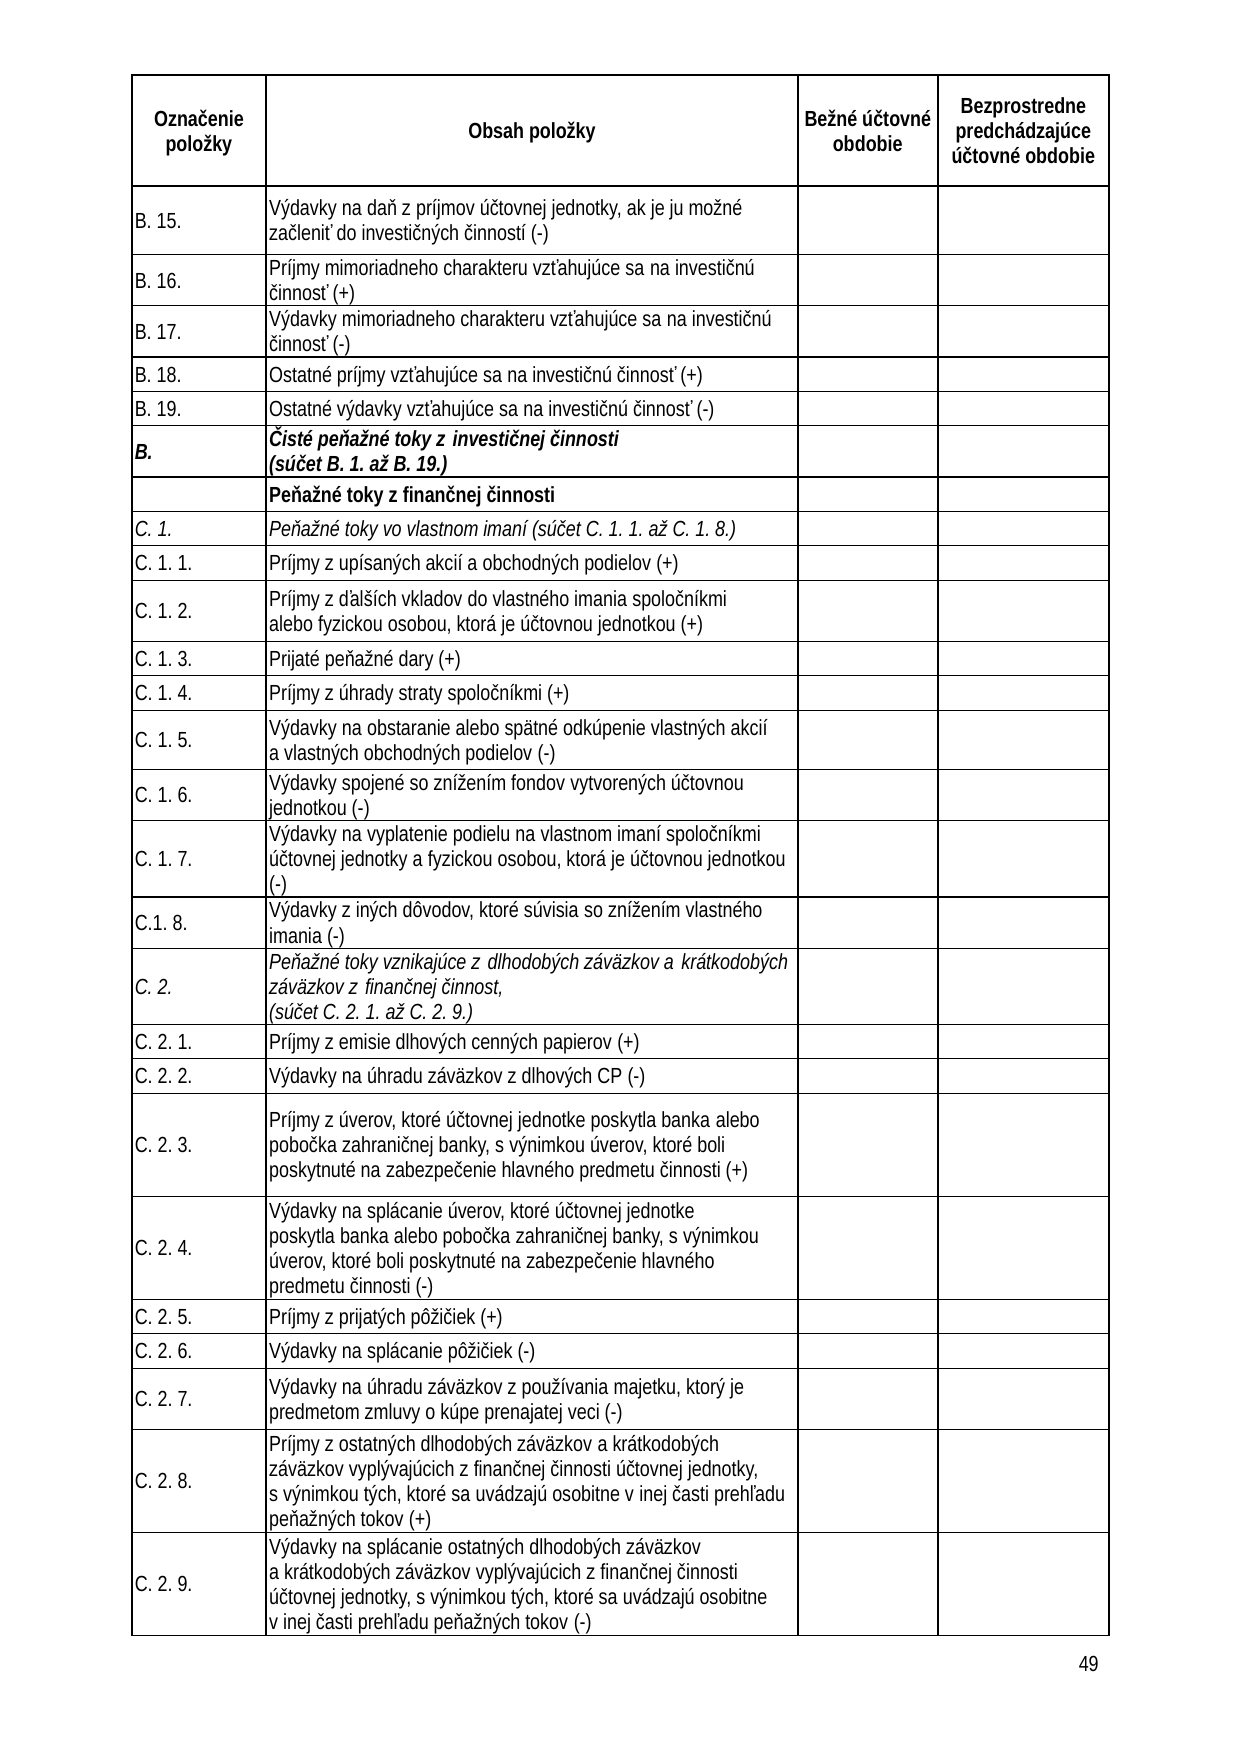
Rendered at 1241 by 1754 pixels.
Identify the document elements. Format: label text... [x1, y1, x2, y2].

table_cell Výdavky spojené so znížením fondov vytvorených účtovnou jednotkou (-) [267, 770, 797, 820]
table_cell [799, 821, 937, 896]
table_cell [939, 711, 1108, 769]
table_cell C. 2. 8. [133, 1430, 265, 1532]
table_cell [799, 642, 937, 675]
table_cell Príjmy z upísaných akcií a obchodných podielov (+) [267, 546, 797, 579]
table_cell C. 1. 4. [133, 676, 265, 709]
table_cell Ostatné výdavky vzťahujúce sa na investičnú činnosť (-) [267, 392, 797, 425]
table_cell Prijaté peňažné dary (+) [267, 642, 797, 675]
table_cell C. 1. 6. [133, 770, 265, 820]
table_cell Príjmy z ostatných dlhodobých záväzkov a krátkodobých záväzkov vyplývajúcich z finančnej činnosti účtovnej jednotky, s výnimkou tých, ktoré sa uvádzajú osobitne v inej časti prehľadu peňažných tokov (+) [267, 1430, 797, 1532]
table_cell Čisté peňažné toky z investičnej činnosti (súčet B. 1. až B. 19.) [267, 426, 797, 476]
table_cell Výdavky na úhradu záväzkov z používania majetku, ktorý je predmetom zmluvy o kúpe prenajatej veci (-) [267, 1369, 797, 1429]
table_cell [799, 581, 937, 641]
table_cell C. 1. 7. [133, 821, 265, 896]
table_cell [799, 1025, 937, 1058]
table_cell [939, 1197, 1108, 1299]
table_cell [133, 478, 265, 511]
table_cell Peňažné toky vznikajúce z dlhodobých záväzkov a krátkodobých záväzkov z finančnej činnost, (súčet C. 2. 1. až C. 2. 9.) [267, 949, 797, 1024]
table_header Označenie položky [133, 76, 265, 185]
table_cell [939, 478, 1108, 511]
table_cell [939, 770, 1108, 820]
table_cell [939, 1430, 1108, 1532]
table_cell [799, 1197, 937, 1299]
table_cell Peňažné toky vo vlastnom imaní (súčet C. 1. 1. až C. 1. 8.) [267, 512, 797, 545]
table_cell C. 2. 6. [133, 1334, 265, 1368]
table_cell Výdavky na splácanie úverov, ktoré účtovnej jednotke poskytla banka alebo pobočka zahraničnej banky, s výnimkou úverov, ktoré boli poskytnuté na zabezpečenie hlavného predmetu činnosti (-) [267, 1197, 797, 1299]
table_cell [799, 1334, 937, 1368]
table_cell [939, 255, 1108, 305]
table_cell [939, 581, 1108, 641]
table_cell Príjmy z prijatých pôžičiek (+) [267, 1300, 797, 1333]
table_cell Príjmy z ďalších vkladov do vlastného imania spoločníkmi alebo fyzickou osobou, ktorá je účtovnou jednotkou (+) [267, 581, 797, 641]
table_cell [939, 676, 1108, 709]
table_cell [799, 770, 937, 820]
table_cell C. 2. [133, 949, 265, 1024]
table_cell Výdavky na úhradu záväzkov z dlhových CP (-) [267, 1059, 797, 1093]
table_cell [939, 1300, 1108, 1333]
table_cell [799, 478, 937, 511]
table_cell Príjmy mimoriadneho charakteru vzťahujúce sa na investičnú činnosť (+) [267, 255, 797, 305]
table_cell C. 2. 7. [133, 1369, 265, 1429]
table_cell [939, 546, 1108, 579]
table_cell [939, 1369, 1108, 1429]
table_cell Výdavky na daň z príjmov účtovnej jednotky, ak je ju možné začleniť do investičných činností (-) [267, 187, 797, 254]
table_cell [799, 187, 937, 254]
table_cell [799, 306, 937, 356]
table_cell Peňažné toky z finančnej činnosti [267, 478, 797, 511]
table_cell Príjmy z úhrady straty spoločníkmi (+) [267, 676, 797, 709]
table_cell B. 15. [133, 187, 265, 254]
table_cell [939, 1533, 1108, 1635]
table_cell [799, 1300, 937, 1333]
table_cell C. 2. 5. [133, 1300, 265, 1333]
table_cell Výdavky na splácanie pôžičiek (-) [267, 1334, 797, 1368]
table_cell C. 2. 2. [133, 1059, 265, 1093]
table_cell [939, 512, 1108, 545]
table_cell B. [133, 426, 265, 476]
table_cell Príjmy z úverov, ktoré účtovnej jednotke poskytla banka alebo pobočka zahraničnej banky, s výnimkou úverov, ktoré boli poskytnuté na zabezpečenie hlavného predmetu činnosti (+) [267, 1094, 797, 1196]
table_cell Ostatné príjmy vzťahujúce sa na investičnú činnosť (+) [267, 358, 797, 391]
table_cell [939, 426, 1108, 476]
table_cell C. 1. 1. [133, 546, 265, 579]
table_cell [799, 358, 937, 391]
table_cell Výdavky z iných dôvodov, ktoré súvisia so znížením vlastného imania (-) [267, 898, 797, 948]
table_cell [799, 949, 937, 1024]
table_cell [799, 711, 937, 769]
table_header Obsah položky [267, 76, 797, 185]
table_cell [799, 1369, 937, 1429]
table_cell B. 16. [133, 255, 265, 305]
table_cell [939, 898, 1108, 948]
table_cell C. 2. 1. [133, 1025, 265, 1058]
table_cell [799, 1059, 937, 1093]
table_cell [939, 358, 1108, 391]
table_cell Príjmy z emisie dlhových cenných papierov (+) [267, 1025, 797, 1058]
table_cell Výdavky na vyplatenie podielu na vlastnom imaní spoločníkmi účtovnej jednotky a fyzickou osobou, ktorá je účtovnou jednotkou (-) [267, 821, 797, 896]
table_cell Výdavky mimoriadneho charakteru vzťahujúce sa na investičnú činnosť (-) [267, 306, 797, 356]
table_cell [799, 255, 937, 305]
table_header Bežné účtovné obdobie [799, 76, 937, 185]
table_cell [939, 392, 1108, 425]
table_cell C. 1. 2. [133, 581, 265, 641]
table_cell [939, 821, 1108, 896]
table_cell C. 2. 4. [133, 1197, 265, 1299]
table_cell C. 1. 5. [133, 711, 265, 769]
table_cell [939, 187, 1108, 254]
table_cell [799, 392, 937, 425]
table_cell [799, 1533, 937, 1635]
table_cell [799, 1430, 937, 1532]
table_cell [799, 546, 937, 579]
table_cell [799, 1094, 937, 1196]
table_cell C. 1. 3. [133, 642, 265, 675]
table_cell C. 2. 3. [133, 1094, 265, 1196]
table_cell [799, 512, 937, 545]
table_cell [939, 1334, 1108, 1368]
table_cell [939, 949, 1108, 1024]
table_cell [939, 1059, 1108, 1093]
table_cell B. 17. [133, 306, 265, 356]
table_cell [799, 676, 937, 709]
table_cell B. 19. [133, 392, 265, 425]
table_cell C. 2. 9. [133, 1533, 265, 1635]
table_cell [939, 642, 1108, 675]
table_cell Výdavky na obstaranie alebo spätné odkúpenie vlastných akcií a vlastných obchodných podielov (-) [267, 711, 797, 769]
table_cell B. 18. [133, 358, 265, 391]
table_cell Výdavky na splácanie ostatných dlhodobých záväzkov a krátkodobých záväzkov vyplývajúcich z finančnej činnosti účtovnej jednotky, s výnimkou tých, ktoré sa uvádzajú osobitne v inej časti prehľadu peňažných tokov (-) [267, 1533, 797, 1635]
table_cell [799, 898, 937, 948]
table_cell C. 1. [133, 512, 265, 545]
table_cell [799, 426, 937, 476]
table_cell C.1. 8. [133, 898, 265, 948]
table_cell [939, 306, 1108, 356]
table_header Bezprostredne predchádzajúce účtovné obdobie [939, 76, 1108, 185]
table_cell [939, 1094, 1108, 1196]
table_cell [939, 1025, 1108, 1058]
